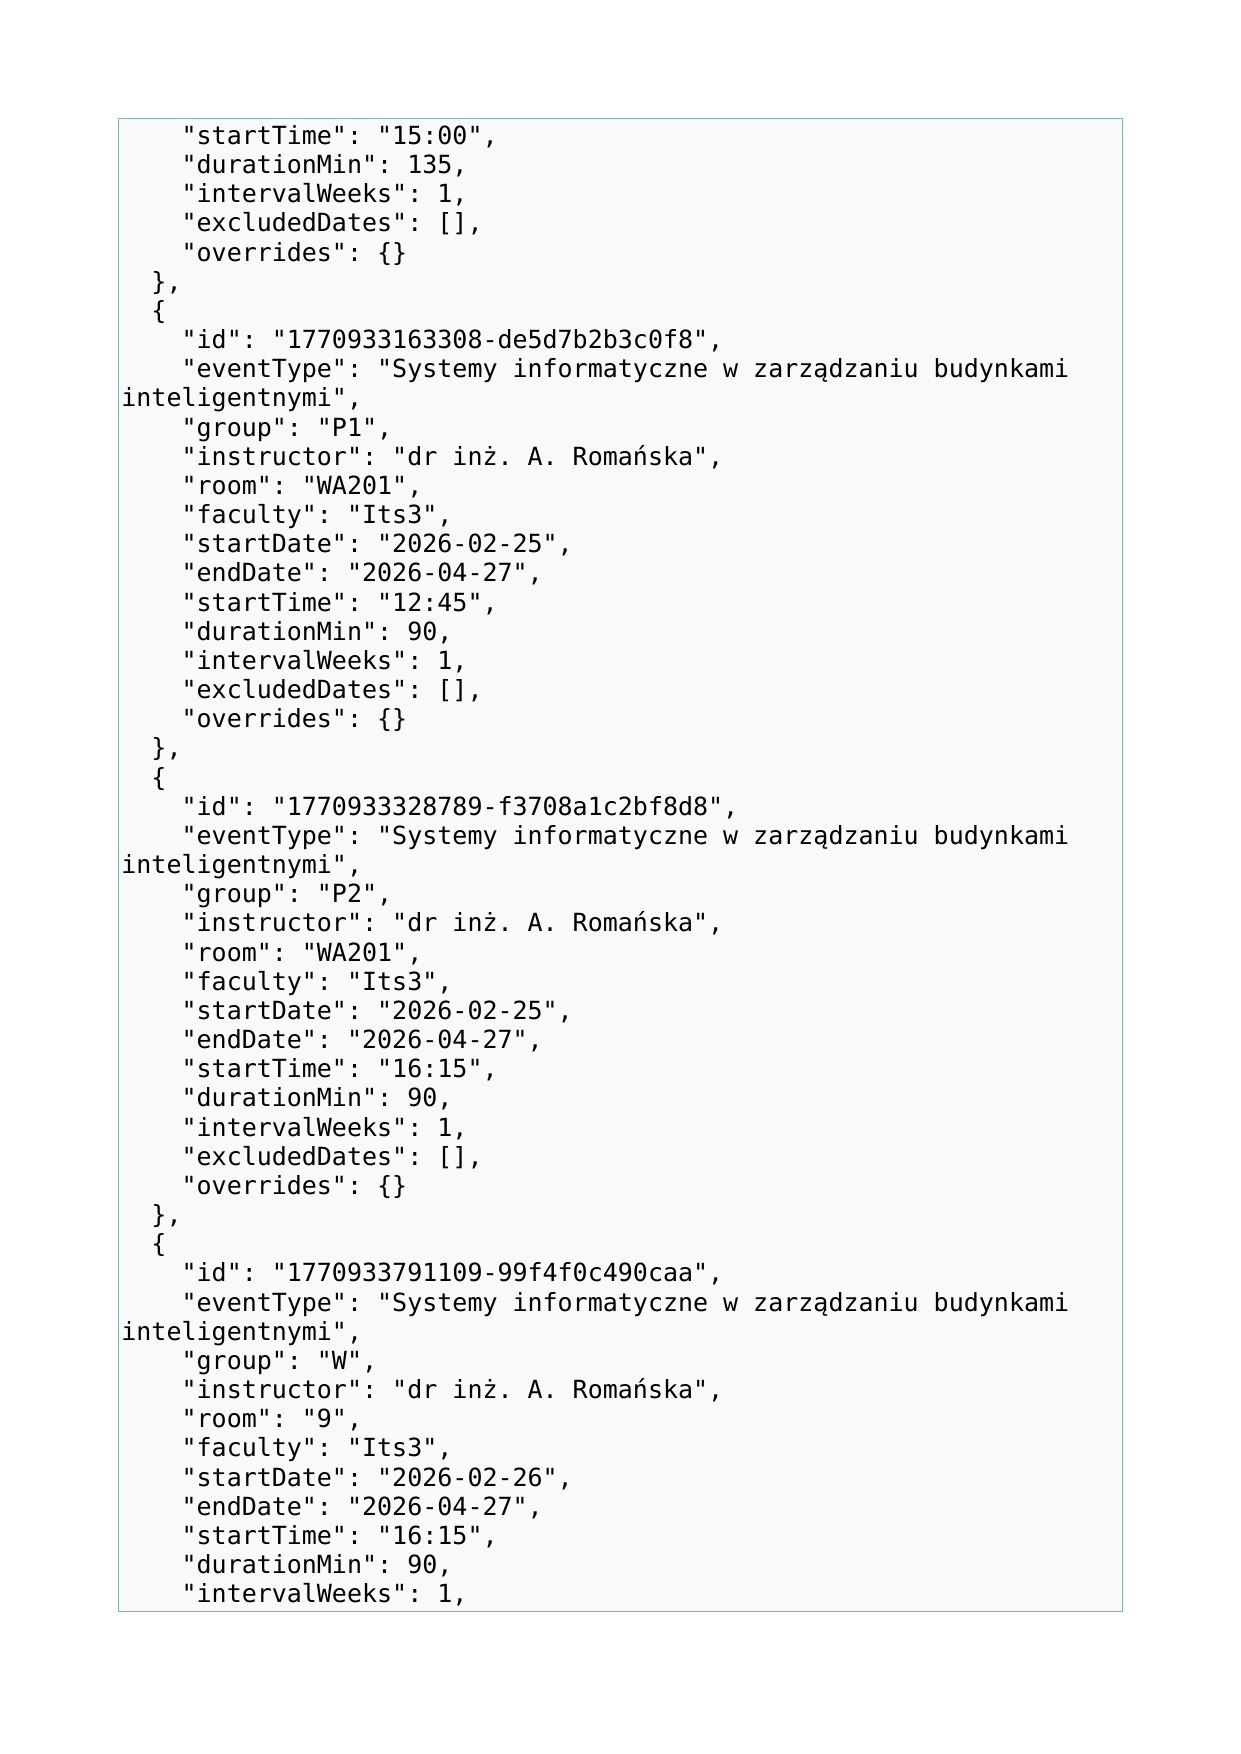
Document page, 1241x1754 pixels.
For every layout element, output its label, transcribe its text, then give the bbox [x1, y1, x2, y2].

text "startTime": "15:00", "durationMin": 135, "intervalWeeks": 1, "excludedDates": [], "overrides": {} }, { "id": "1770933163308-de5d7b2b3c0f8", "eventType": "Systemy informatyczne w zarządzaniu budynkami inteligentnymi", "group": "P1", "instructor": "dr inż. A. Romańska", "room": "WA201", "faculty": "Its3", "startDate": "2026-02-25", "endDate": "2026-04-27", "startTime": "12:45", "durationMin": 90, "intervalWeeks": 1, "excludedDates": [], "overrides": {} }, { "id": "1770933328789-f3708a1c2bf8d8", "eventType": "Systemy informatyczne w zarządzaniu budynkami inteligentnymi", "group": "P2", "instructor": "dr inż. A. Romańska", "room": "WA201", "faculty": "Its3", "startDate": "2026-02-25", "endDate": "2026-04-27", "startTime": "16:15", "durationMin": 90, "intervalWeeks": 1, "excludedDates": [], "overrides": {} }, { "id": "1770933791109-99f4f0c490caa", "eventType": "Systemy informatyczne w zarządzaniu budynkami inteligentnymi", "group": "W", "instructor": "dr inż. A. Romańska", "room": "9", "faculty": "Its3", "startDate": "2026-02-26", "endDate": "2026-04-27", "startTime": "16:15", "durationMin": 90, "intervalWeeks": 1, [119, 119, 1122, 1611]
